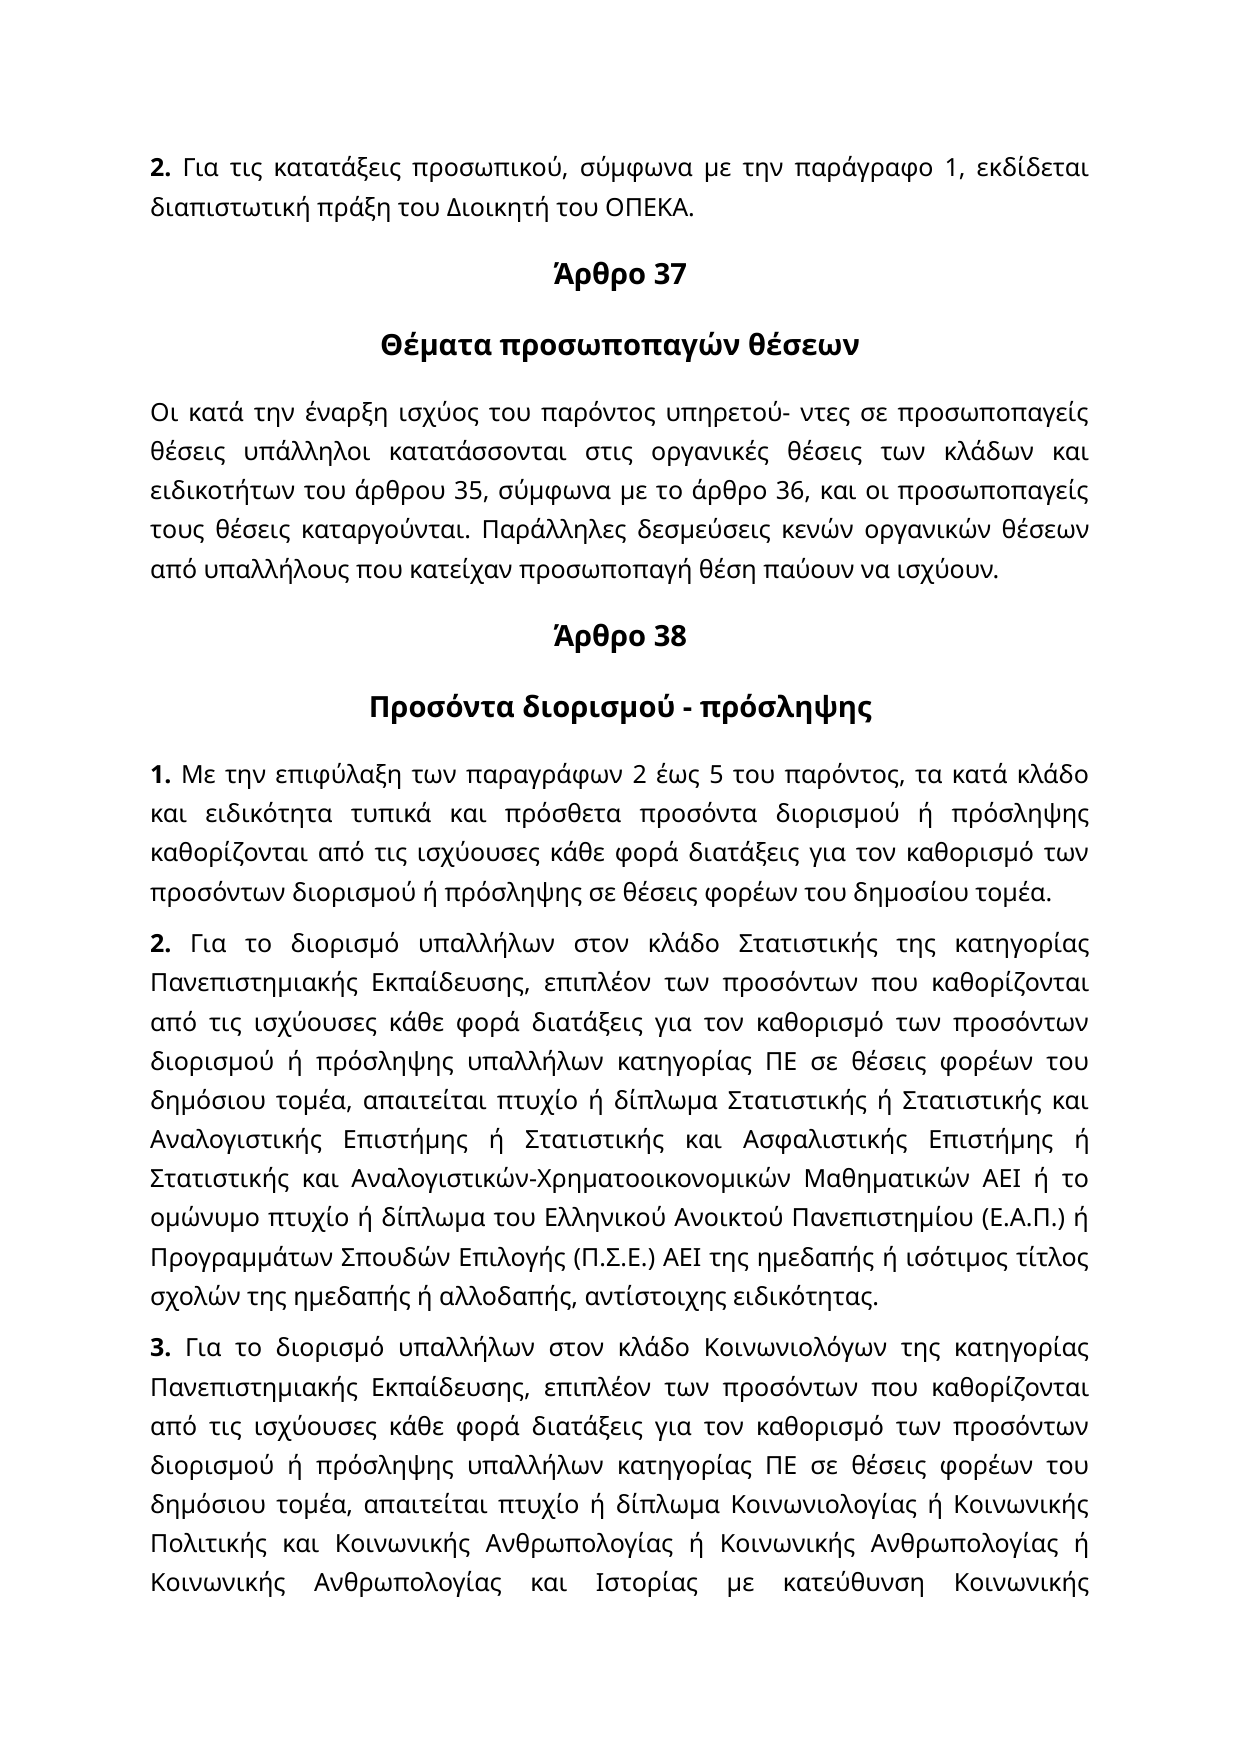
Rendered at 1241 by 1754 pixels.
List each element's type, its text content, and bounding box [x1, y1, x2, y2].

text 3. Για το διορισμό υπαλλήλων στον κλάδο Κοινωνιολόγων της κατηγορίας Πανεπιστημιακής Εκπαίδευσης, επιπλέον των προσόντων που καθορίζονται από τις ισχύουσες κάθε φορά διατάξεις για τον καθορισμό των προσόντων διορισμού ή πρόσληψης υπαλλήλων κατηγορίας ΠΕ σε θέσεις φορέων του δημόσιου τομέα, απαιτείται πτυχίο ή δίπλωμα Κοινωνιολογίας ή Κοινωνικής Πολιτικής και Κοινωνικής Ανθρωπολογίας ή Κοινωνικής Ανθρωπολογίας ή Κοινωνικής Ανθρωπολογίας και Ιστορίας με κατεύθυνση Κοινωνικής [150, 1330, 1090, 1599]
text 1. Με την επιφύλαξη των παραγράφων 2 έως 5 του παρόντος, τα κατά κλάδο και ειδικότητα τυπικά και πρόσθετα προσόντα διορισμού ή πρόσληψης καθορίζονται από τις ισχύουσες κάθε φορά διατάξεις για τον καθορισμό των προσόντων διορισμού ή πρόσληψης σε θέσεις φορέων του δημοσίου τομέα. [150, 757, 1090, 908]
text 2. Για το διορισμό υπαλλήλων στον κλάδο Στατιστικής της κατηγορίας Πανεπιστημιακής Εκπαίδευσης, επιπλέον των προσόντων που καθορίζονται από τις ισχύουσες κάθε φορά διατάξεις για τον καθορισμό των προσόντων διορισμού ή πρόσληψης υπαλλήλων κατηγορίας ΠΕ σε θέσεις φορέων του δημόσιου τομέα, απαιτείται πτυχίο ή δίπλωμα Στατιστικής ή Στατιστικής και Αναλογιστικής Επιστήμης ή Στατιστικής και Ασφαλιστικής Επιστήμης ή Στατιστικής και Αναλογιστικών-Χρηματοοικονομικών Μαθηματικών ΑΕΙ ή το ομώνυμο πτυχίο ή δίπλωμα του Ελληνικού Ανοικτού Πανεπιστημίου (Ε.Α.Π.) ή Προγραμμάτων Σπουδών Επιλογής (Π.Σ.Ε.) ΑΕΙ της ημεδαπής ή ισότιμος τίτλος σχολών της ημεδαπής ή αλλοδαπής, αντίστοιχης ειδικότητας. [150, 926, 1090, 1312]
text 2. Για τις κατατάξεις προσωπικού, σύμφωνα με την παράγραφο 1, εκδίδεται διαπιστωτική πράξη του Διοικητή του ΟΠΕΚΑ. [150, 150, 1090, 223]
text Οι κατά την έναρξη ισχύος του παρόντος υπηρετού- ντες σε προσωποπαγείς θέσεις υπάλληλοι κατατάσσονται στις οργανικές θέσεις των κλάδων και ειδικοτήτων του άρθρου 35, σύμφωνα με το άρθρο 36, και οι προσωποπαγείς τους θέσεις καταργούνται. Παράλληλες δεσμεύσεις κενών οργανικών θέσεων από υπαλλήλους που κατείχαν προσωποπαγή θέση παύουν να ισχύουν. [150, 394, 1090, 585]
subtitle Θέματα προσωποπαγών θέσεων [150, 324, 1090, 364]
subtitle Προσόντα διορισμού - πρόσληψης [150, 686, 1090, 726]
subtitle Άρθρο 37 [150, 253, 1090, 293]
subtitle Άρθρο 38 [150, 615, 1090, 655]
